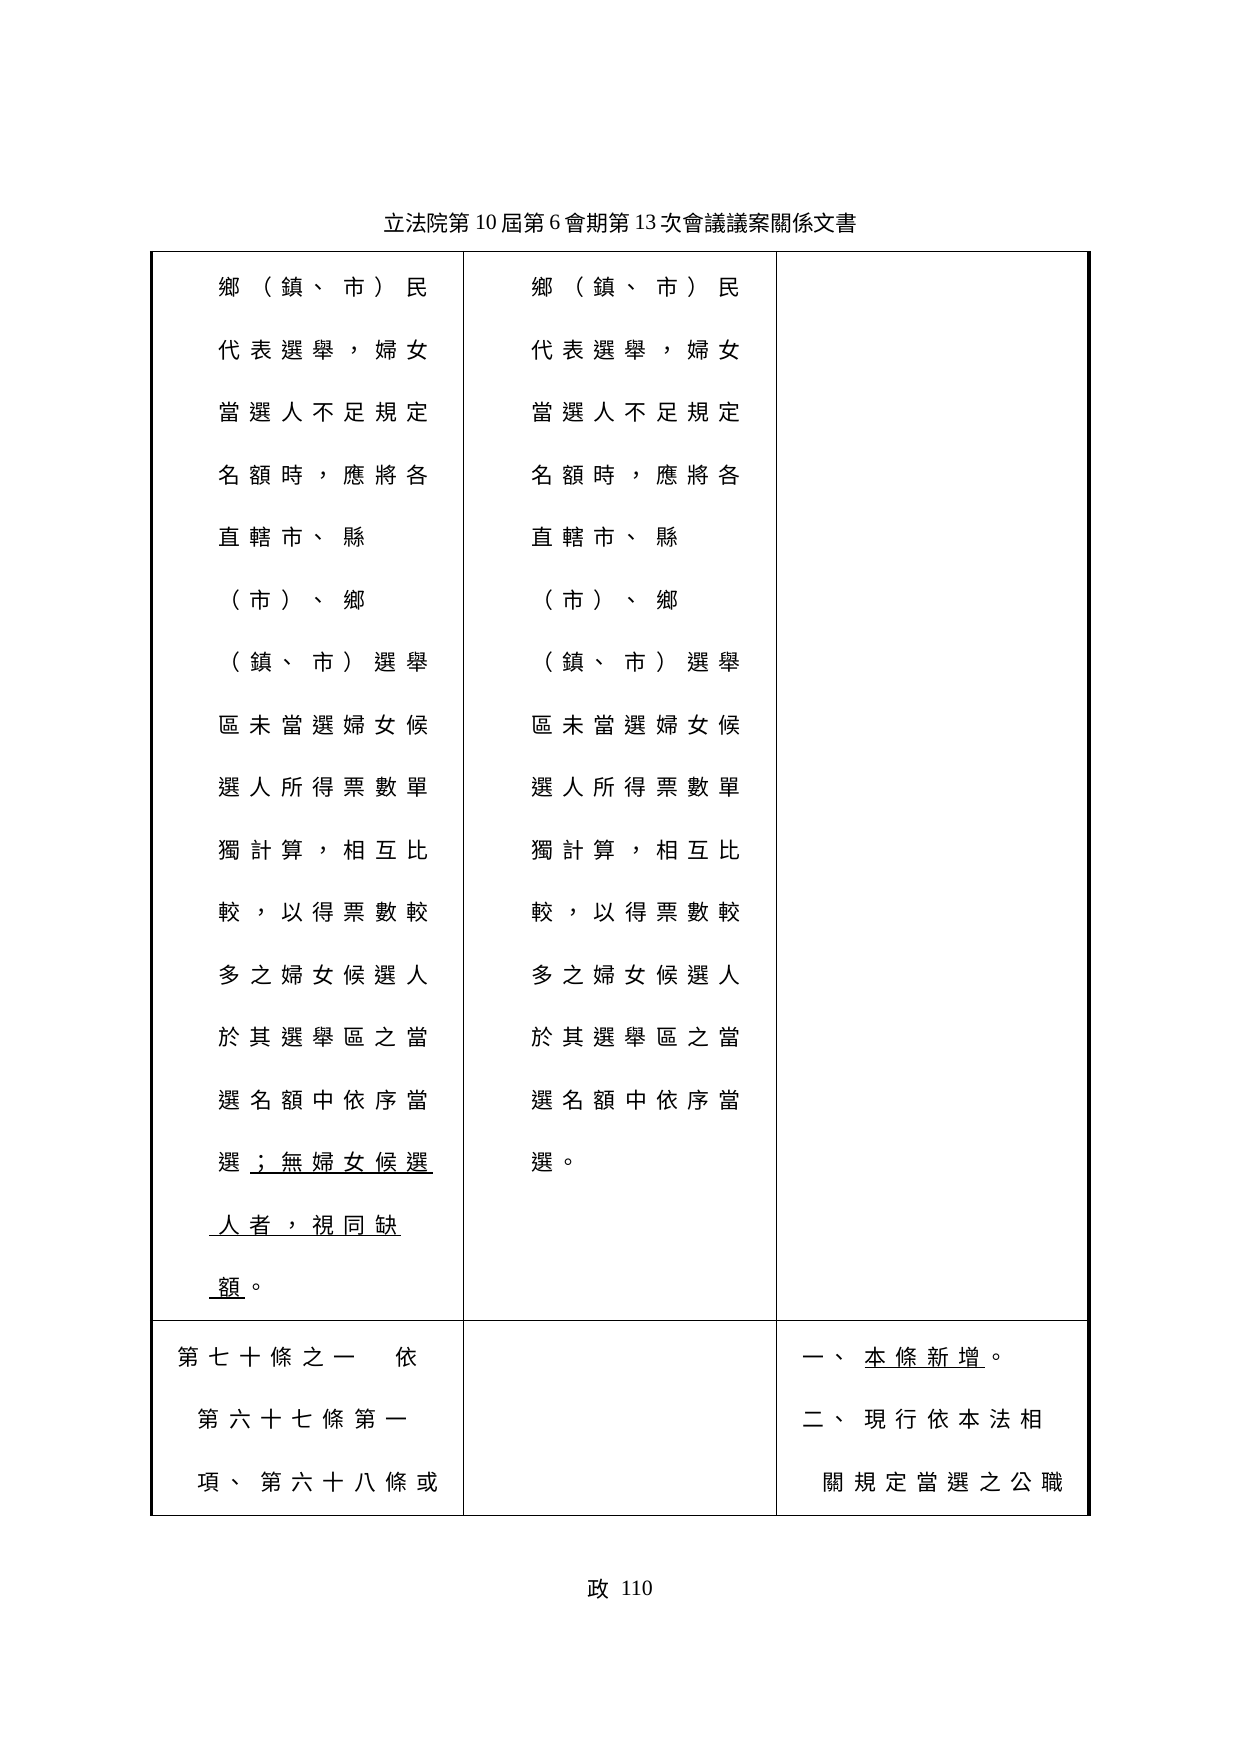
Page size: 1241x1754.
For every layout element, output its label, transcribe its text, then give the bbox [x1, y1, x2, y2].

table_cell 鄉（鎮、市）民代表選舉，婦女當選人不足規定名額時，應將各直轄市、縣（市）、鄉（鎮、市）選舉區未當選婦女候選人所得票數單獨計算，相互比較，以得票數較多之婦女候選人於其選舉區之當選名額中依序當選；無婦女候選人者，視同缺額。 [153, 252, 463, 1320]
table_cell 鄉（鎮、市）民代表選舉，婦女當選人不足規定名額時，應將各直轄市、縣（市）、鄉（鎮、市）選舉區未當選婦女候選人所得票數單獨計算，相互比較，以得票數較多之婦女候選人於其選舉區之當選名額中依序當選。 [464, 252, 776, 1320]
table_cell [777, 252, 1087, 1320]
table_cell 一、本條新增。 二、現行依本法相關規定當選之公職 [777, 1321, 1087, 1514]
table_cell [464, 1321, 776, 1514]
table_cell 第七十條之一 依第六十七條第一項、第六十八條或 [153, 1321, 463, 1514]
